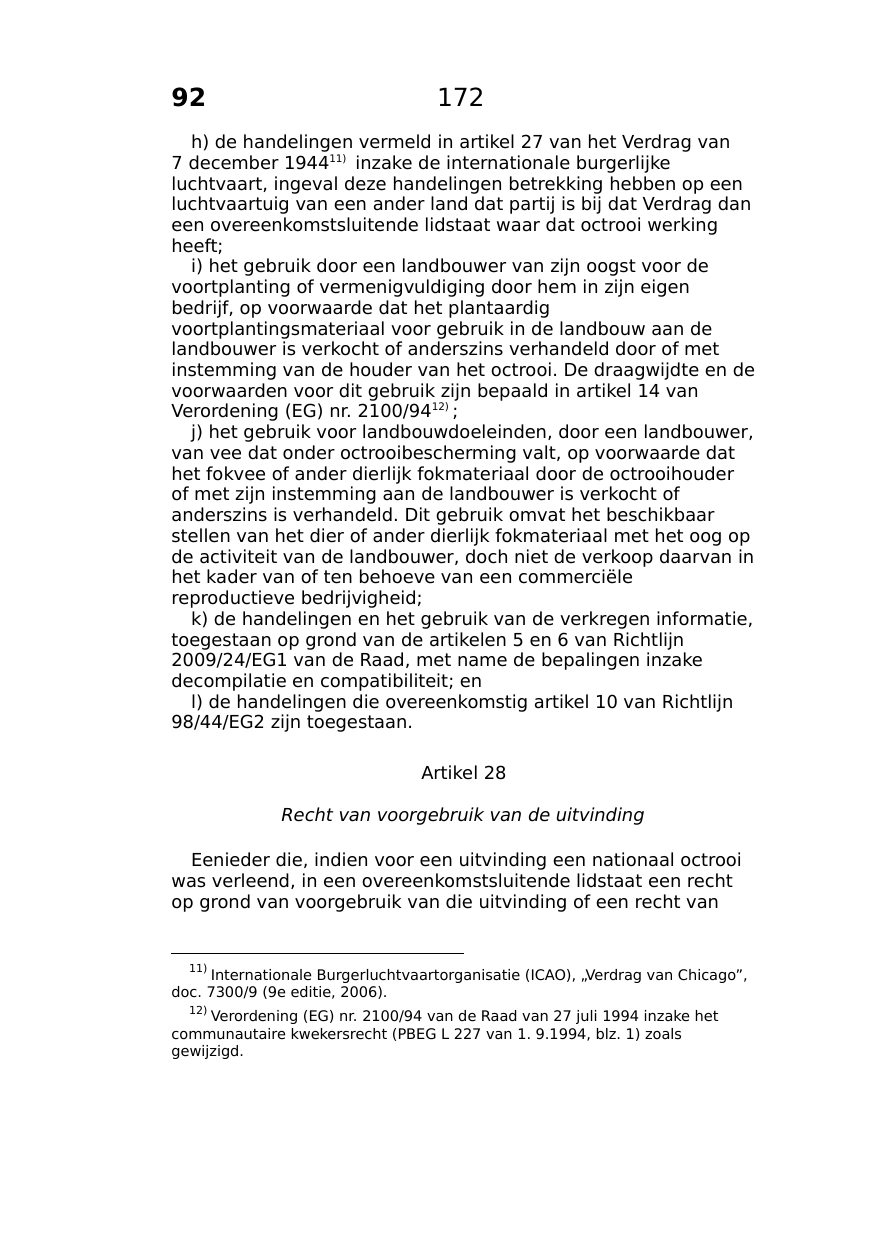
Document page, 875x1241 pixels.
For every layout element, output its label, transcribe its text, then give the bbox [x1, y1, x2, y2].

text h) de handelingen vermeld in artikel 27 van het Verdrag van 7 december 1944 inzake de internationale burgerlijke luchtvaart, ingeval deze handelingen betrekking hebben op een luchtvaartuig van een ander land dat partij is bij dat Verdrag dan een overeenkomstsluitende lidstaat waar dat octrooi werking heeft; [171, 132, 756, 256]
text Verordening (EG) nr. 2100/94 van de Raad van 27 juli 1994 inzake het communautaire kwekersrecht (PBEG L 227 van 1. 9.1994, blz. 1) zoals gewijzigd. [171, 1004, 756, 1060]
subtitle Artikel 28 Recht van voorgebruik van de uitvinding [171, 763, 756, 825]
text j) het gebruik voor landbouwdoeleinden, door een landbouwer, van vee dat onder octrooibescherming valt, op voorwaarde dat het fokvee of ander dierlijk fokmateriaal door de octrooihouder of met zijn instemming aan de landbouwer is verkocht of anderszins is verhandeld. Dit gebruik omvat het beschikbaar stellen van het dier of ander dierlijk fokmateriaal met het oog op de activiteit van de landbouwer, doch niet de verkoop daarvan in het kader van of ten behoeve van een commerciële reproductieve bedrijvigheid; [171, 422, 756, 609]
text i) het gebruik door een landbouwer van zijn oogst voor de voortplanting of vermenigvuldiging door hem in zijn eigen bedrijf, op voorwaarde dat het plantaardig voortplantingsmateriaal voor gebruik in de landbouw aan de landbouwer is verkocht of anderszins verhandeld door of met instemming van de houder van het octrooi. De draagwijdte en de voorwaarden voor dit gebruik zijn bepaald in artikel 14 van Verordening (EG) nr. 2100/94; [171, 256, 756, 422]
text l) de handelingen die overeenkomstig artikel 10 van Richtlijn 98/44/EG2 zijn toegestaan. [171, 692, 756, 733]
text Eenieder die, indien voor een uitvinding een nationaal octrooi was verleend, in een overeenkomstsluitende lidstaat een recht op grond van voorgebruik van die uitvinding of een recht van [171, 850, 756, 912]
text Internationale Burgerluchtvaartorganisatie (ICAO), „Verdrag van Chicago”, doc. 7300/9 (9e editie, 2006). [171, 962, 756, 1001]
text k) de handelingen en het gebruik van de verkregen informatie, toegestaan op grond van de artikelen 5 en 6 van Richtlijn 2009/24/EG1 van de Raad, met name de bepalingen inzake decompilatie en compatibiliteit; en [171, 609, 756, 692]
